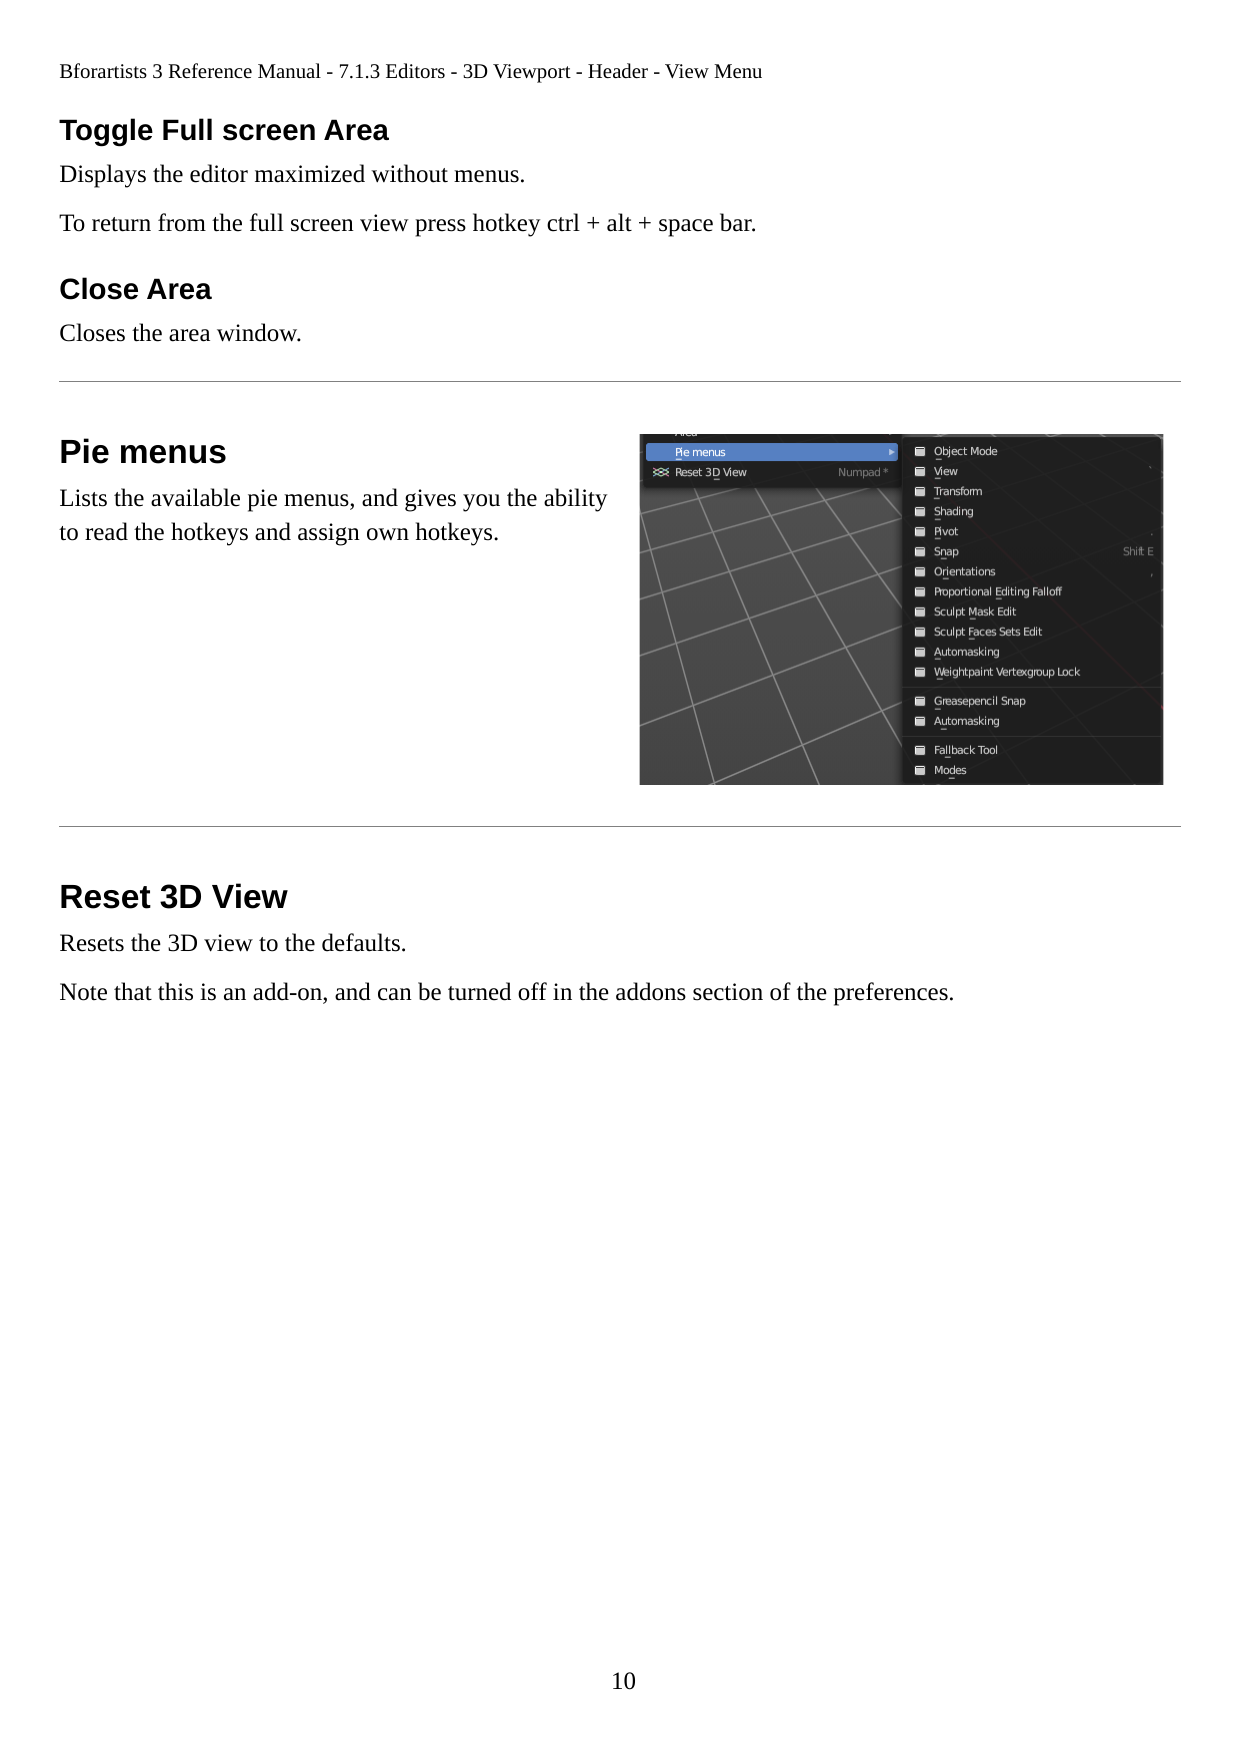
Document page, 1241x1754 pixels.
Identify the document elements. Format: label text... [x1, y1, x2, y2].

picture [639, 434, 1164, 785]
text To return from the full screen view press hotkey ctrl + alt + space bar. [59, 208, 1181, 237]
text Lists the available pie menus, and gives you the ability to read the hotkeys and assign own hotkeys. [59, 483, 639, 546]
subtitle Close Area [59, 272, 1181, 305]
subtitle Toggle Full screen Area [59, 113, 1181, 146]
subtitle Pie menus [59, 432, 1181, 471]
text Displays the editor maximized without menus. [59, 159, 1181, 188]
text Resets the 3D view to the defaults. [59, 928, 1181, 957]
text Closes the area window. [59, 318, 1181, 347]
subtitle Reset 3D View [59, 877, 1181, 916]
text Note that this is an add-on, and can be turned off in the addons section of the preferences. [59, 977, 1181, 1006]
